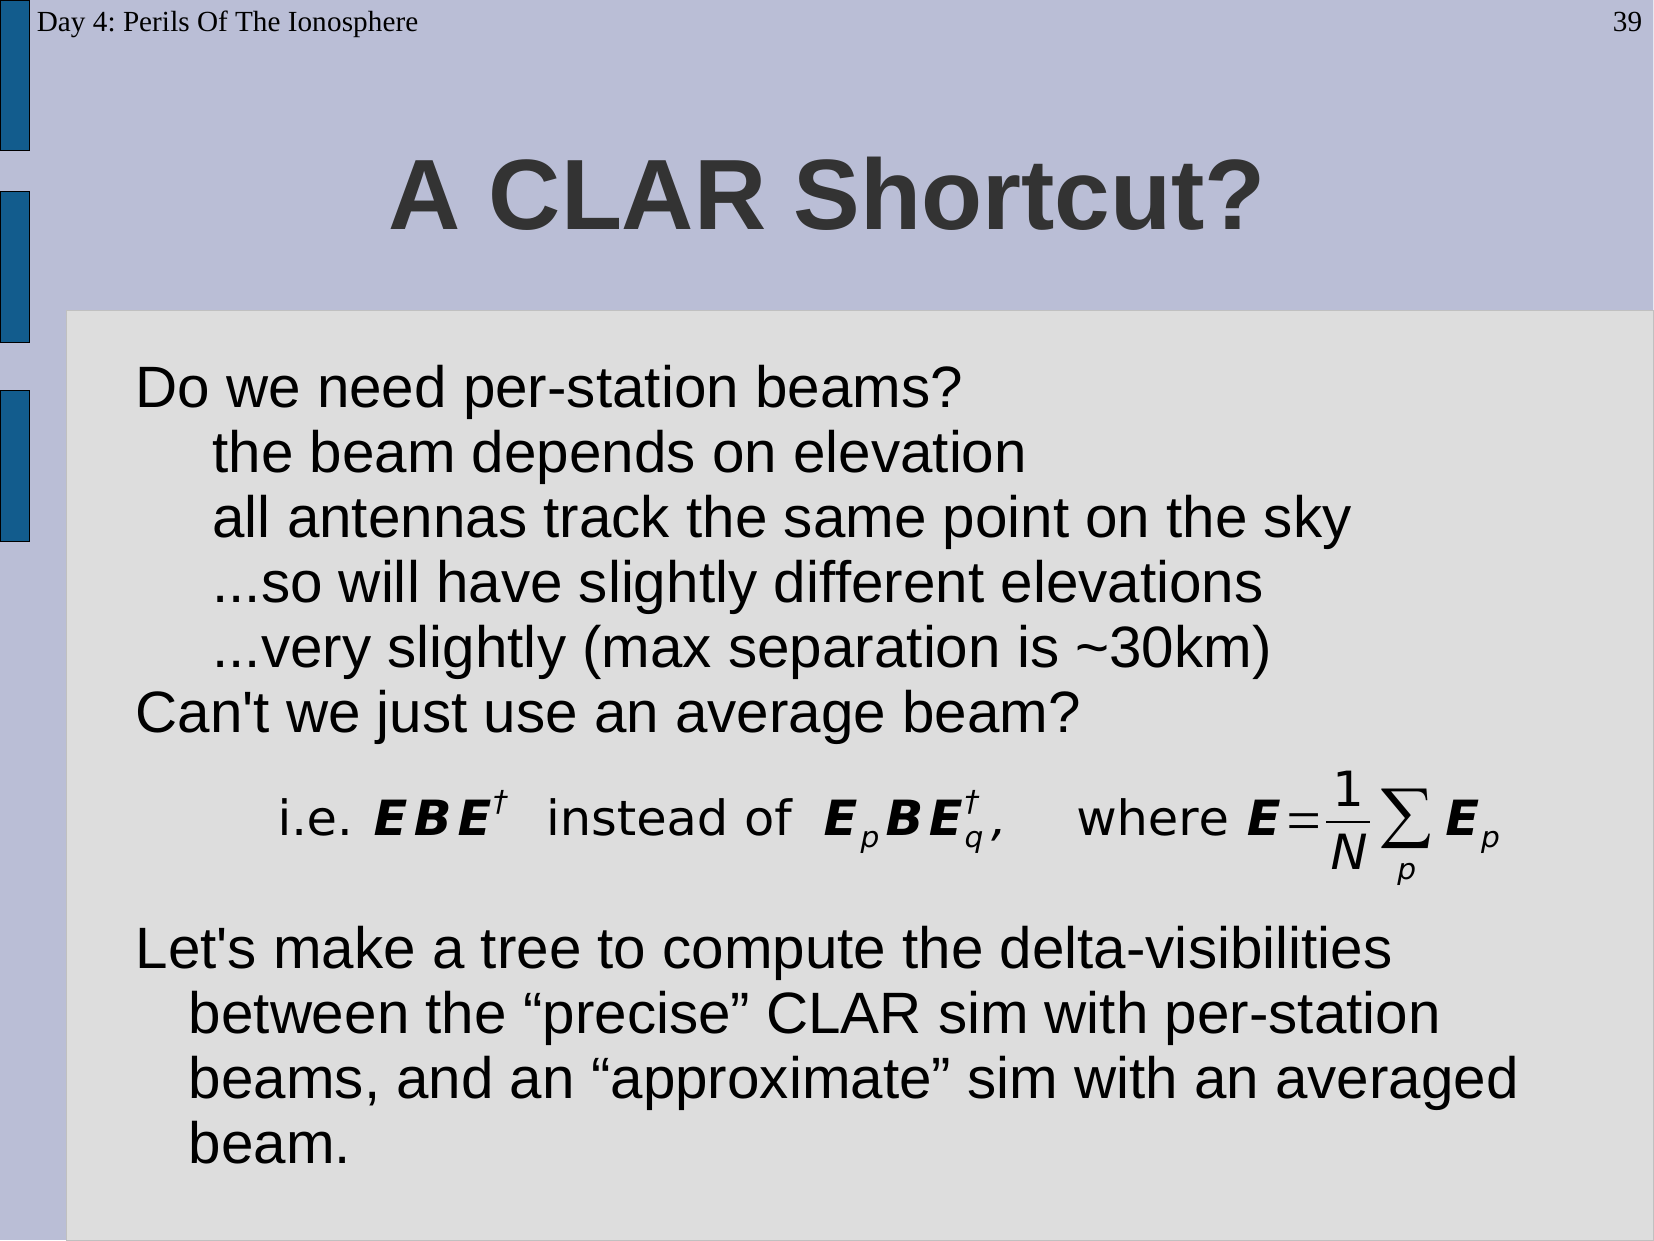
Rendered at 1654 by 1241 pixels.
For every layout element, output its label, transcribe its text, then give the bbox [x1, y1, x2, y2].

chart [271, 761, 1506, 886]
list Let's make a tree to compute the delta-visibilities between the “precise” CLAR sim with per-station beams, and an “approximate” sim with an averaged beam. [118, 915, 1595, 1187]
title A CLAR Shortcut? [121, 91, 1534, 299]
list Do we need per-station beams? the beam depends on elevation all antennas track the same point on the sky ...so will have slightly different elevations ...very slightly (max separation is ~30km) Can't we just use an average beam? [118, 354, 1595, 761]
